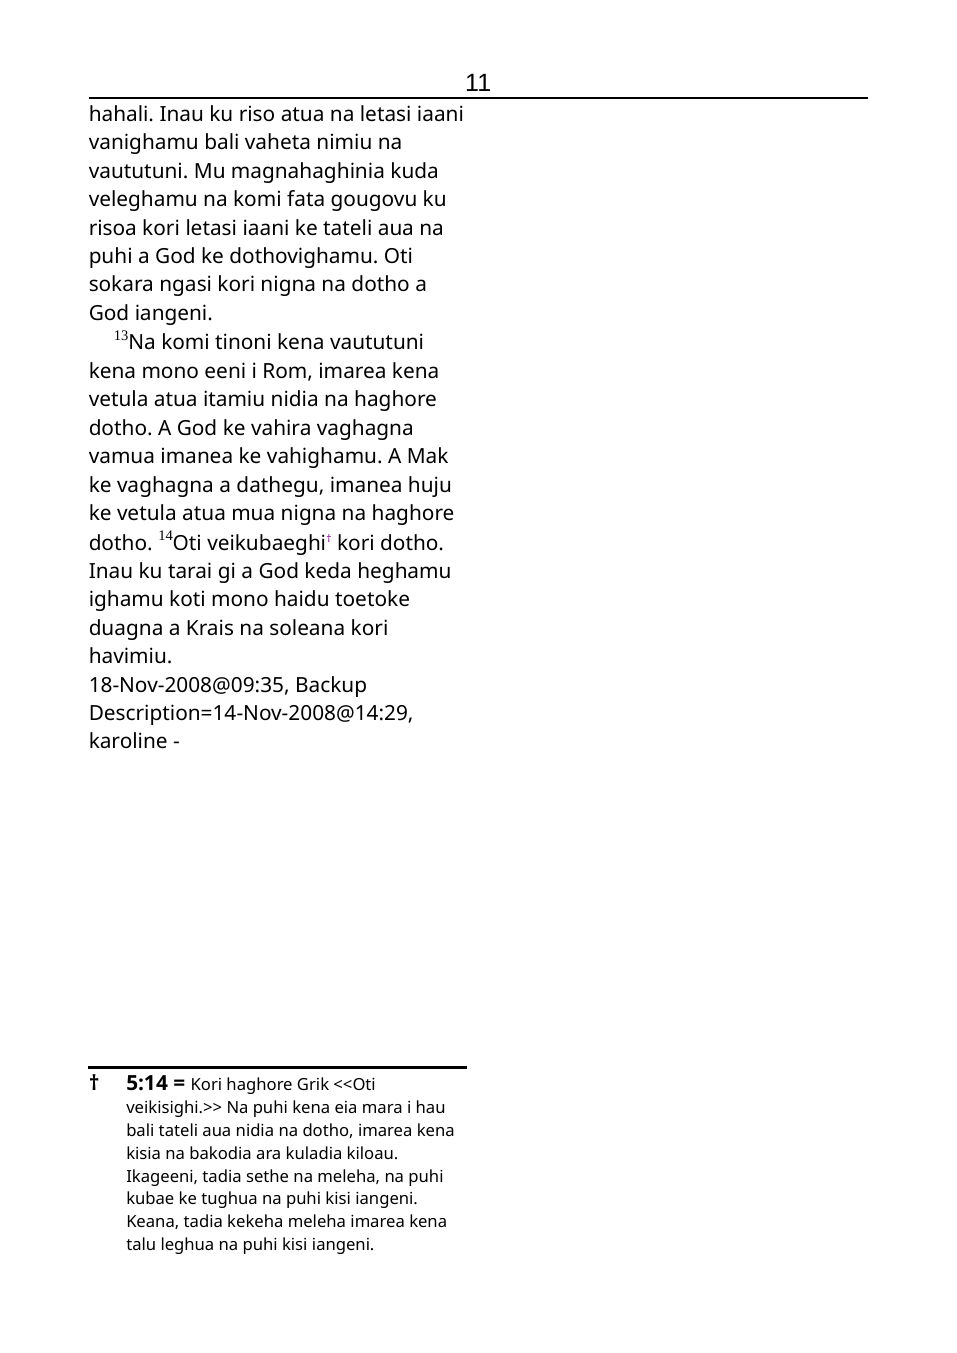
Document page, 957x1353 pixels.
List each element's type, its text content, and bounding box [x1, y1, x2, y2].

text 5:14 = Kori haghore Grik <<Oti veikisighi.>> Na puhi kena eia mara i hau bali tateli aua nidia na dotho, imarea kena kisia na bakodia ara kuladia kiloau. Ikageeni, tadia sethe na meleha, na puhi kubae ke tughua na puhi kisi iangeni. Keana, tadia kekeha meleha imarea kena talu leghua na puhi kisi iangeni. [88, 1069, 466, 1255]
text 18-Nov-2008@09:35, Backup Description=14-Nov-2008@14:29, karoline - [88, 670, 466, 755]
text 13Na komi tinoni kena vaututuni kena mono eeni i Rom, imarea kena vetula atua itamiu nidia na haghore dotho. A God ke vahira vaghagna vamua imanea ke vahighamu. A Mak ke vaghagna a dathegu, imanea huju ke vetula atua mua nigna na haghore dotho. 14Oti veikubaeghi kori dotho. Inau ku tarai gi a God keda heghamu ighamu koti mono haidu toetoke duagna a Krais na soleana kori havimiu. [88, 326, 466, 670]
text hahali. Inau ku riso atua na letasi iaani vanighamu bali vaheta nimiu na vaututuni. Mu magnahaghinia kuda veleghamu na komi fata gougovu ku risoa kori letasi iaani ke tateli aua na puhi a God ke dothovighamu. Oti sokara ngasi kori nigna na dotho a God iangeni. [88, 99, 466, 326]
